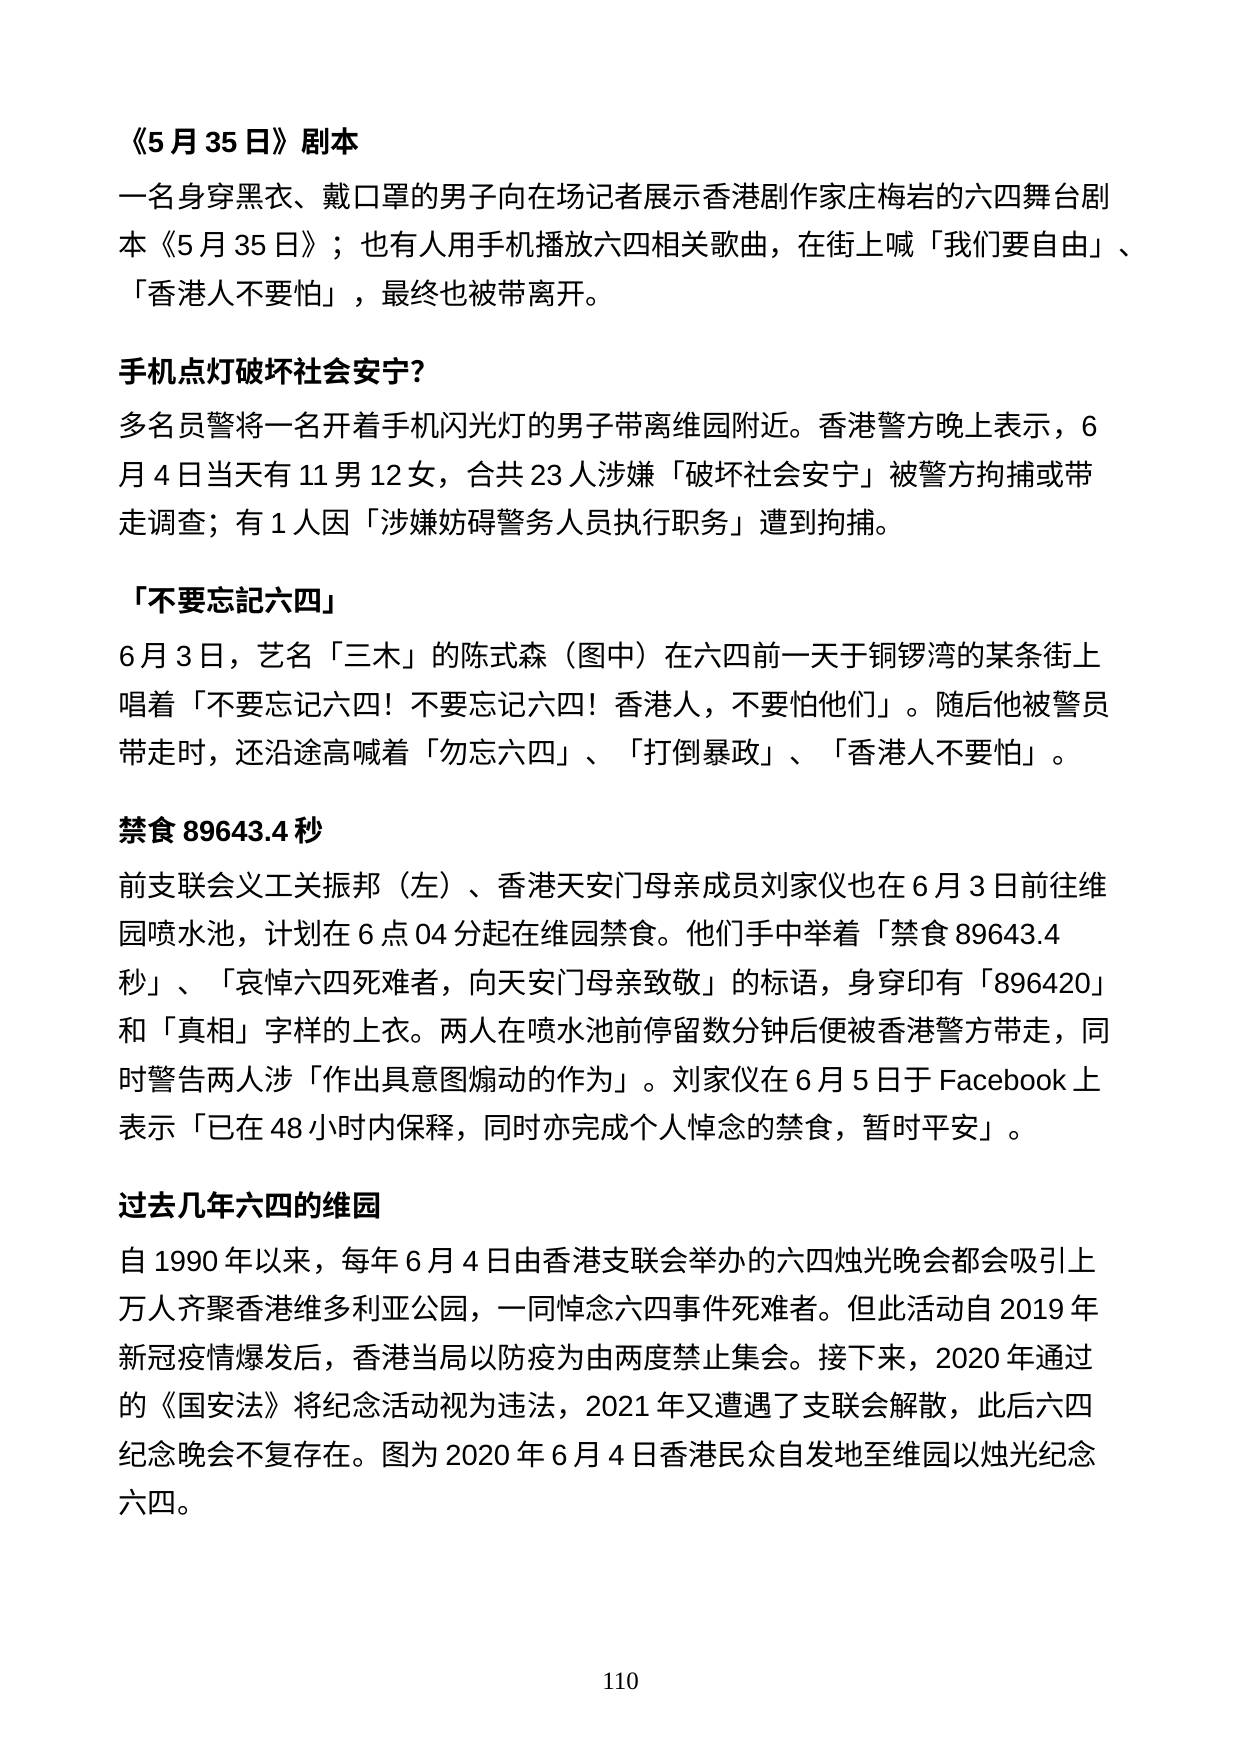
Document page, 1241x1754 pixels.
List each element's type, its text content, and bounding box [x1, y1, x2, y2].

text 多名员警将一名开着手机闪光灯的男子带离维园附近。香港警方晚上表示，6月4日当天有11男12女，合共23人涉嫌「破坏社会安宁」被警方拘捕或带走调查；有1人因「涉嫌妨碍警务人员执行职务」遭到拘捕。 [118, 403, 1122, 542]
subtitle 「不要忘記六四」 [118, 578, 1122, 620]
subtitle 《5月35日》剧本 [118, 118, 1122, 161]
text 6月3日，艺名「三木」的陈式森（图中）在六四前一天于铜锣湾的某条街上唱着「不要忘记六四！不要忘记六四！香港人，不要怕他们」。随后他被警员带走时，还沿途高喊着「勿忘六四」、「打倒暴政」、「香港人不要怕」。 [118, 632, 1122, 772]
text 自1990年以来，每年6月4日由香港支联会举办的六四烛光晚会都会吸引上万人齐聚香港维多利亚公园，一同悼念六四事件死难者。但此活动自2019年新冠疫情爆发后，香港当局以防疫为由两度禁止集会。接下来，2020年通过的《国安法》将纪念活动视为违法，2021年又遭遇了支联会解散，此后六四纪念晚会不复存在。图为2020年6月4日香港民众自发地至维园以烛光纪念六四。 [118, 1237, 1122, 1522]
text 一名身穿黑衣、戴口罩的男子向在场记者展示香港剧作家庄梅岩的六四舞台剧本《5月35日》；也有人用手机播放六四相关歌曲，在街上喊「我们要自由」、「香港人不要怕」，最终也被带离开。 [118, 173, 1122, 313]
text 前支联会义工关振邦（左）、香港天安门母亲成员刘家仪也在6月3日前往维园喷水池，计划在6点04分起在维园禁食。他们手中举着「禁食89643.4秒」、「哀悼六四死难者，向天安门母亲致敬」的标语，身穿印有「896420」和「真相」字样的上衣。两人在喷水池前停留数分钟后便被香港警方带走，同时警告两人涉「作出具意图煽动的作为」。刘家仪在6月5日于Facebook上表示「已在48小时内保释，同时亦完成个人悼念的禁食，暂时平安」。 [118, 862, 1122, 1147]
subtitle 手机点灯破坏社会安宁？ [118, 348, 1122, 390]
subtitle 过去几年六四的维园 [118, 1182, 1122, 1225]
subtitle 禁食89643.4秒 [118, 807, 1122, 849]
